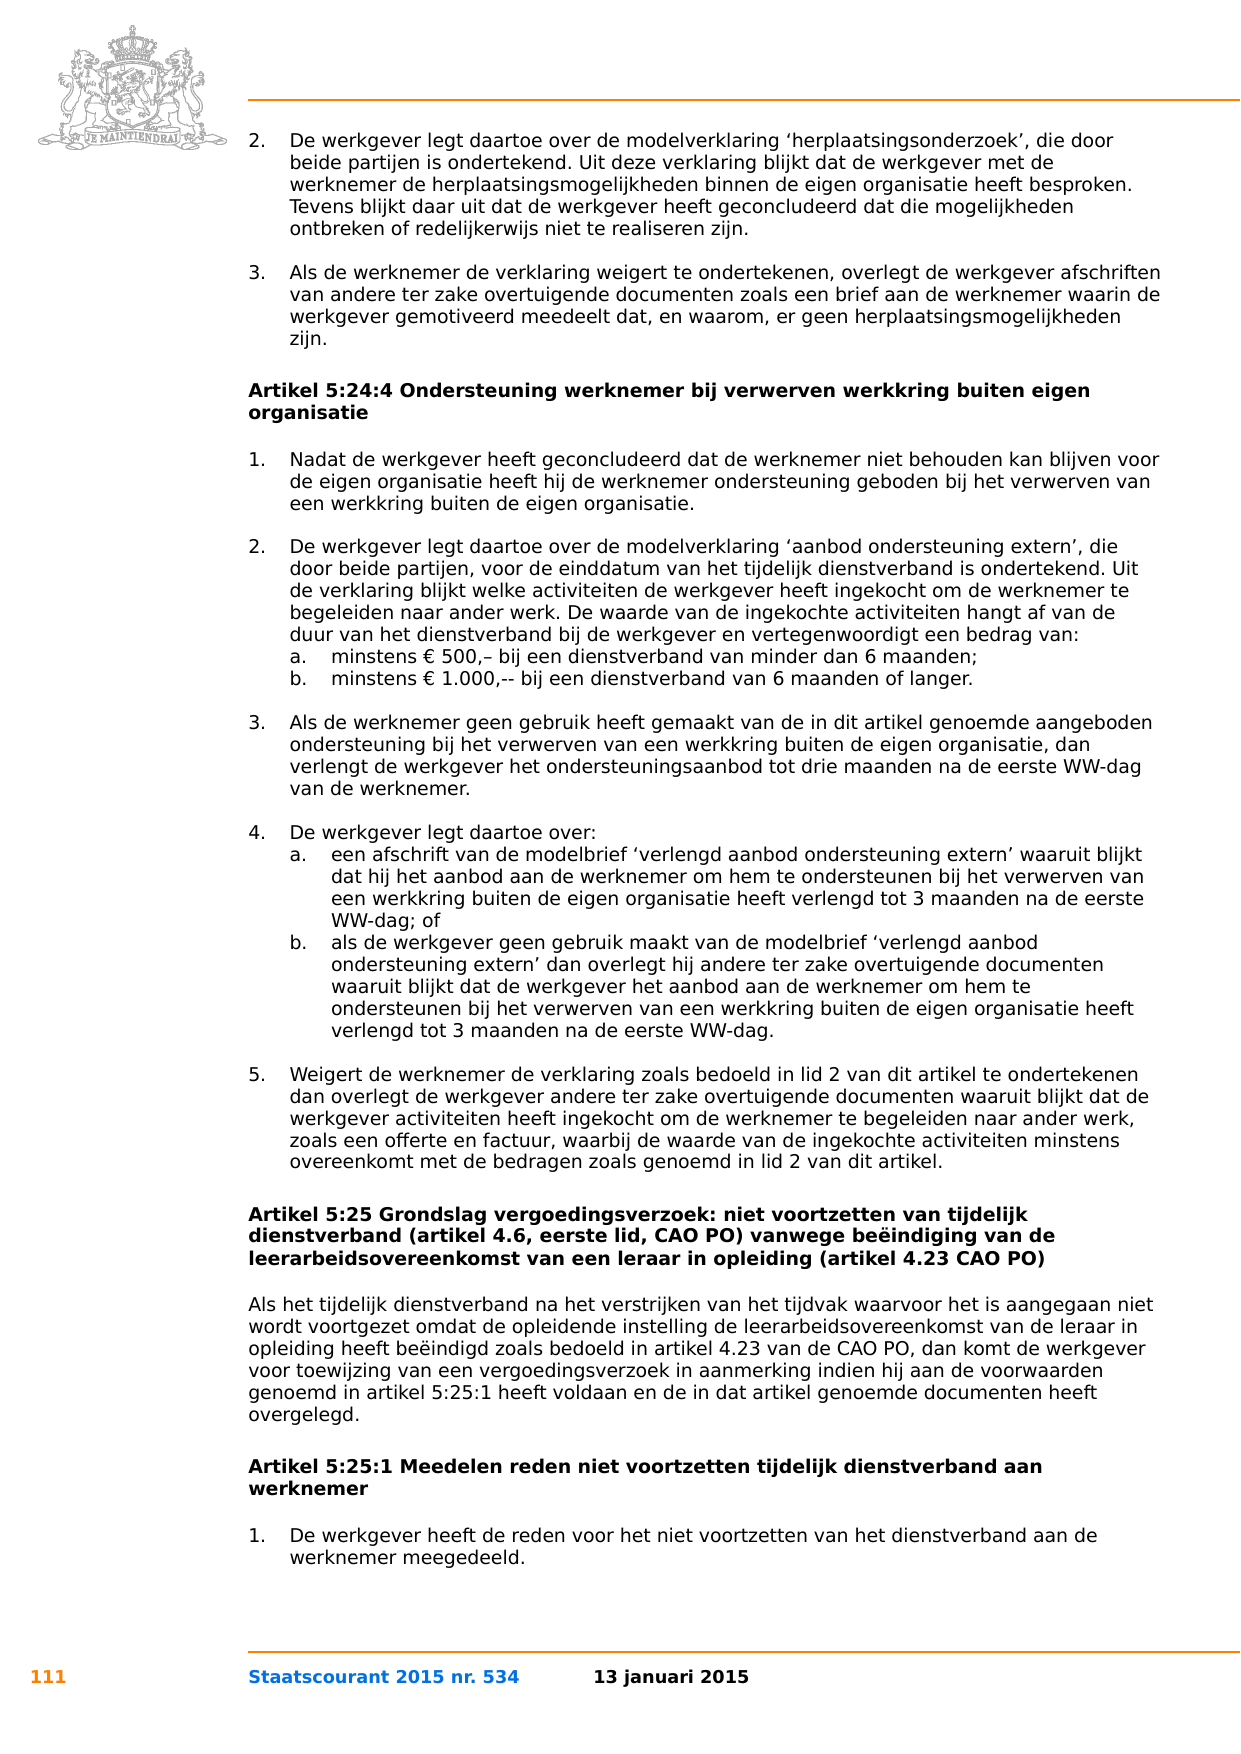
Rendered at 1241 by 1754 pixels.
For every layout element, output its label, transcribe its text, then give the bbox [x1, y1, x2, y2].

text a. minstens € 500,– bij een dienstverband van minder dan 6 maanden; [289, 646, 1163, 668]
subtitle Artikel 5:25 Grondslag vergoedingsverzoek: niet voortzetten van tijdelijk dienstverband (artikel 4.6, eerste lid, CAO PO) vanwege beëindiging van de leerarbeidsovereenkomst van een leraar in opleiding (artikel 4.23 CAO PO) [248, 1203, 1163, 1269]
picture [38, 25, 227, 150]
text b. als de werkgever geen gebruik maakt van de modelbrief ‘verlengd aanbod ondersteuning extern’ dan overlegt hij andere ter zake overtuigende documenten waaruit blijkt dat de werkgever het aanbod aan de werknemer om hem te ondersteunen bij het verwerven van een werkkring buiten de eigen organisatie heeft verlengd tot 3 maanden na de eerste WW-dag. [289, 932, 1163, 1042]
text 3. Als de werknemer de verklaring weigert te ondertekenen, overlegt de werkgever afschriften van andere ter zake overtuigende documenten zoals een brief aan de werknemer waarin de werkgever gemotiveerd meedeelt dat, en waarom, er geen herplaatsingsmogelijkheden zijn. [248, 262, 1163, 349]
text a. een afschrift van de modelbrief ‘verlengd aanbod ondersteuning extern’ waaruit blijkt dat hij het aanbod aan de werknemer om hem te ondersteunen bij het verwerven van een werkkring buiten de eigen organisatie heeft verlengd tot 3 maanden na de eerste WW-dag; of [289, 844, 1163, 932]
subtitle Artikel 5:24:4 Ondersteuning werknemer bij verwerven werkkring buiten eigen organisatie [248, 379, 1163, 423]
text 5. Weigert de werknemer de verklaring zoals bedoeld in lid 2 van dit artikel te ondertekenen dan overlegt de werkgever andere ter zake overtuigende documenten waaruit blijkt dat de werkgever activiteiten heeft ingekocht om de werknemer te begeleiden naar ander werk, zoals een offerte en factuur, waarbij de waarde van de ingekochte activiteiten minstens overeenkomt met de bedragen zoals genoemd in lid 2 van dit artikel. [248, 1063, 1163, 1173]
text b. minstens € 1.000,-- bij een dienstverband van 6 maanden of langer. [289, 668, 1163, 690]
text Als het tijdelijk dienstverband na het verstrijken van het tijdvak waarvoor het is aangegaan niet wordt voortgezet omdat de opleidende instelling de leerarbeidsovereenkomst van de leraar in opleiding heeft beëindigd zoals bedoeld in artikel 4.23 van de CAO PO, dan komt de werkgever voor toewijzing van een vergoedingsverzoek in aanmerking indien hij aan de voorwaarden genoemd in artikel 5:25:1 heeft voldaan en de in dat artikel genoemde documenten heeft overgelegd. [248, 1294, 1163, 1426]
text 1. Nadat de werkgever heeft geconcludeerd dat de werknemer niet behouden kan blijven voor de eigen organisatie heeft hij de werknemer ondersteuning geboden bij het verwerven van een werkkring buiten de eigen organisatie. [248, 448, 1163, 514]
text 1. De werkgever heeft de reden voor het niet voortzetten van het dienstverband aan de werknemer meegedeeld. [248, 1525, 1163, 1569]
text 3. Als de werknemer geen gebruik heeft gemaakt van de in dit artikel genoemde aangeboden ondersteuning bij het verwerven van een werkkring buiten de eigen organisatie, dan verlengt de werkgever het ondersteuningsaanbod tot drie maanden na de eerste WW-dag van de werknemer. [248, 712, 1163, 800]
subtitle Artikel 5:25:1 Meedelen reden niet voortzetten tijdelijk dienstverband aan werknemer [248, 1456, 1163, 1500]
text 2. De werkgever legt daartoe over de modelverklaring ‘herplaatsingsonderzoek’, die door beide partijen is ondertekend. Uit deze verklaring blijkt dat de werkgever met de werknemer de herplaatsingsmogelijkheden binnen de eigen organisatie heeft besproken. Tevens blijkt daar uit dat de werkgever heeft geconcludeerd dat die mogelijkheden ontbreken of redelijkerwijs niet te realiseren zijn. [248, 130, 1163, 240]
text 4. De werkgever legt daartoe over: [248, 822, 1163, 844]
text 2. De werkgever legt daartoe over de modelverklaring ‘aanbod ondersteuning extern’, die door beide partijen, voor de einddatum van het tijdelijk dienstverband is ondertekend. Uit de verklaring blijkt welke activiteiten de werkgever heeft ingekocht om de werknemer te begeleiden naar ander werk. De waarde van de ingekochte activiteiten hangt af van de duur van het dienstverband bij de werkgever en vertegenwoordigt een bedrag van: [248, 536, 1163, 646]
